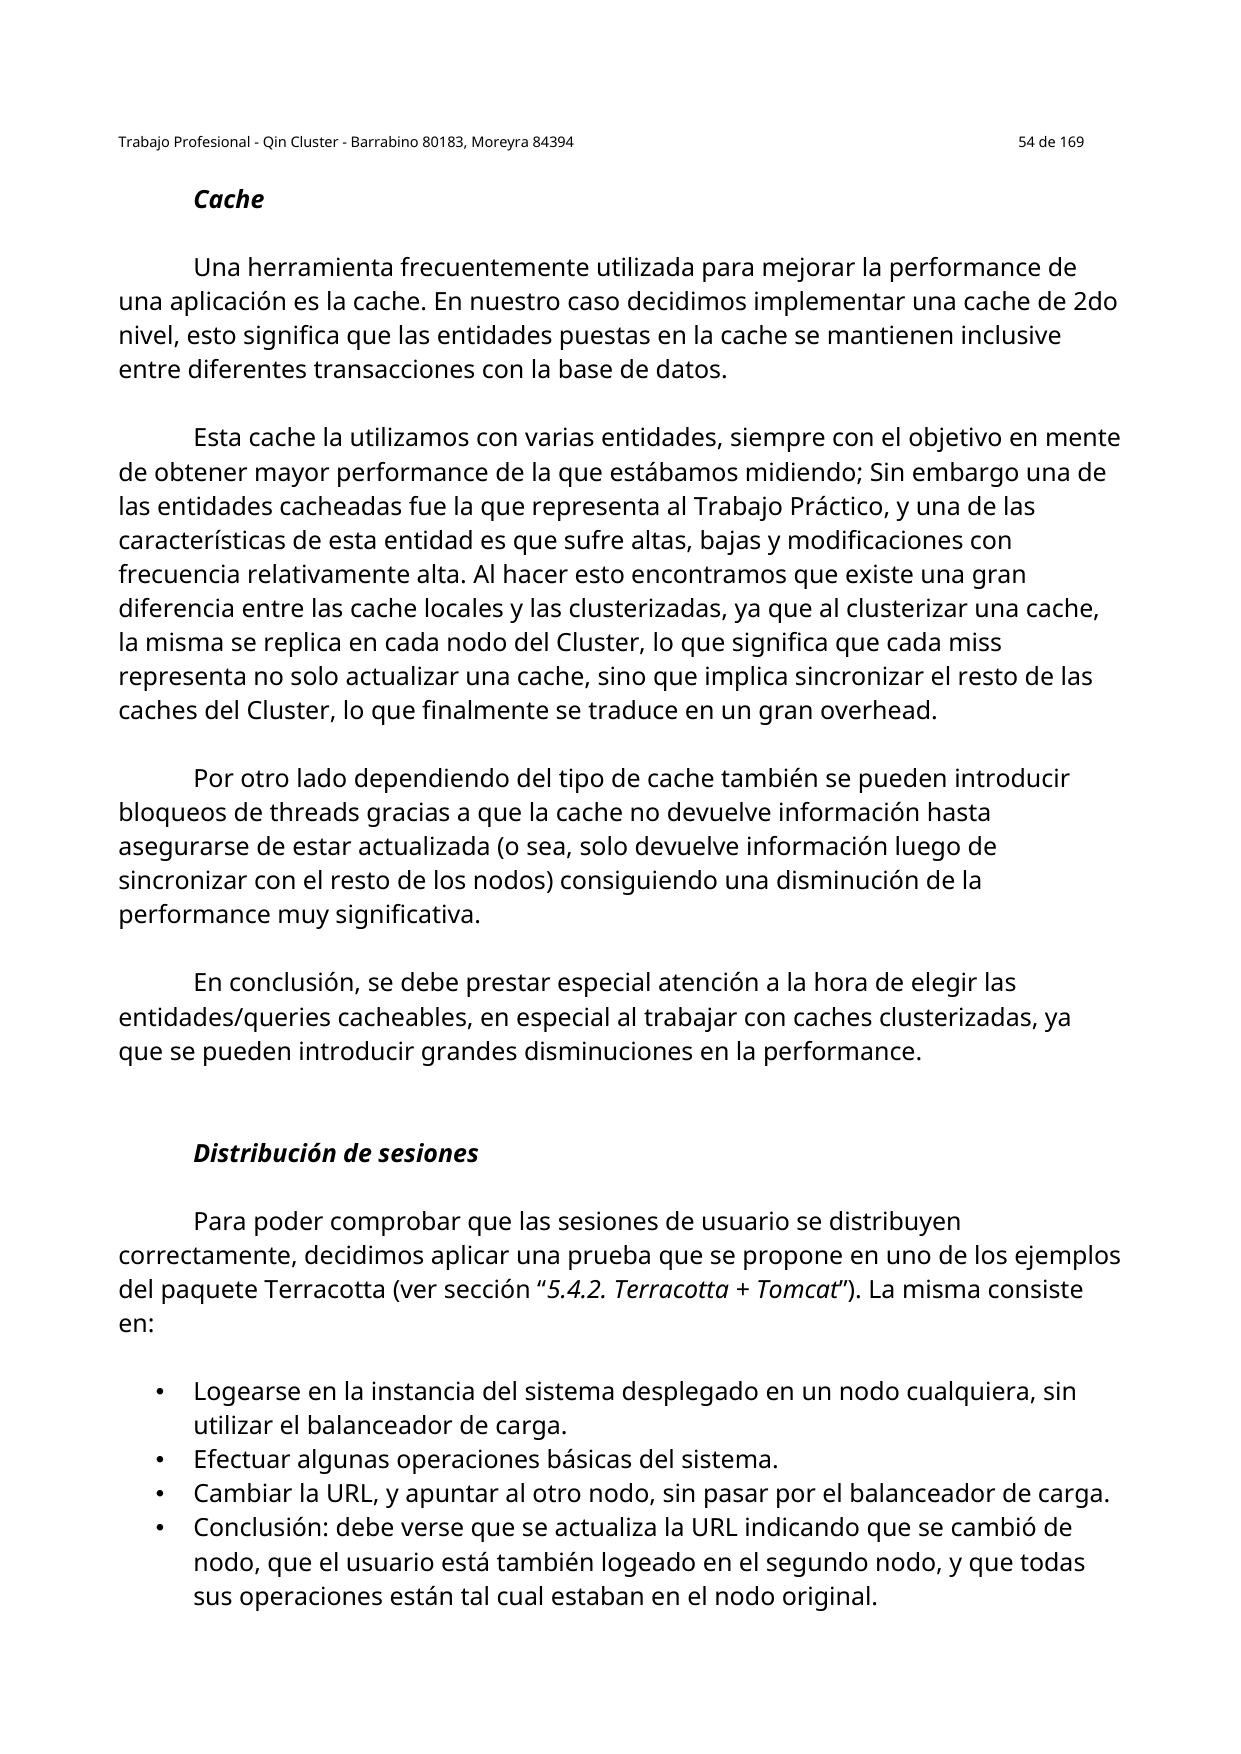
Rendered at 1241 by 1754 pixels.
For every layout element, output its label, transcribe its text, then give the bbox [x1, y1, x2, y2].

text En conclusión, se debe prestar especial atención a la hora de elegir las entidades/queries cacheables, en especial al trabajar con caches clusterizadas, ya que se pueden introducir grandes disminuciones en la performance. [118, 965, 1122, 1067]
text Para poder comprobar que las sesiones de usuario se distribuyen correctamente, decidimos aplicar una prueba que se propone en uno de los ejemplos del paquete Terracotta (ver sección “5.4.2. Terracotta + Tomcat”). La misma consiste en: [118, 1203, 1122, 1340]
list Efectuar algunas operaciones básicas del sistema. [156, 1442, 1122, 1476]
list Conclusión: debe verse que se actualiza la URL indicando que se cambió de nodo, que el usuario está también logeado en el segundo nodo, y que todas sus operaciones están tal cual estaban en el nodo original. [156, 1510, 1122, 1612]
text Esta cache la utilizamos con varias entidades, siempre con el objetivo en mente de obtener mayor performance de la que estábamos midiendo; Sin embargo una de las entidades cacheadas fue la que representa al Trabajo Práctico, y una de las características de esta entidad es que sufre altas, bajas y modificaciones con frecuencia relativamente alta. Al hacer esto encontramos que existe una gran diferencia entre las cache locales y las clusterizadas, ya que al clusterizar una cache, la misma se replica en cada nodo del Cluster, lo que significa que cada miss representa no solo actualizar una cache, sino que implica sincronizar el resto de las caches del Cluster, lo que finalmente se traduce en un gran overhead. [118, 420, 1122, 727]
list Logearse en la instancia del sistema desplegado en un nodo cualquiera, sin utilizar el balanceador de carga. [156, 1374, 1122, 1442]
text Distribución de sesiones [118, 1135, 1122, 1169]
list Cambiar la URL, y apuntar al otro nodo, sin pasar por el balanceador de carga. [156, 1476, 1122, 1510]
text Una herramienta frecuentemente utilizada para mejorar la performance de una aplicación es la cache. En nuestro caso decidimos implementar una cache de 2do nivel, esto significa que las entidades puestas en la cache se mantienen inclusive entre diferentes transacciones con la base de datos. [118, 250, 1122, 386]
text Por otro lado dependiendo del tipo de cache también se pueden introducir bloqueos de threads gracias a que la cache no devuelve información hasta asegurarse de estar actualizada (o sea, solo devuelve información luego de sincronizar con el resto de los nodos) consiguiendo una disminución de la performance muy significativa. [118, 761, 1122, 931]
text Cache [118, 182, 1122, 216]
